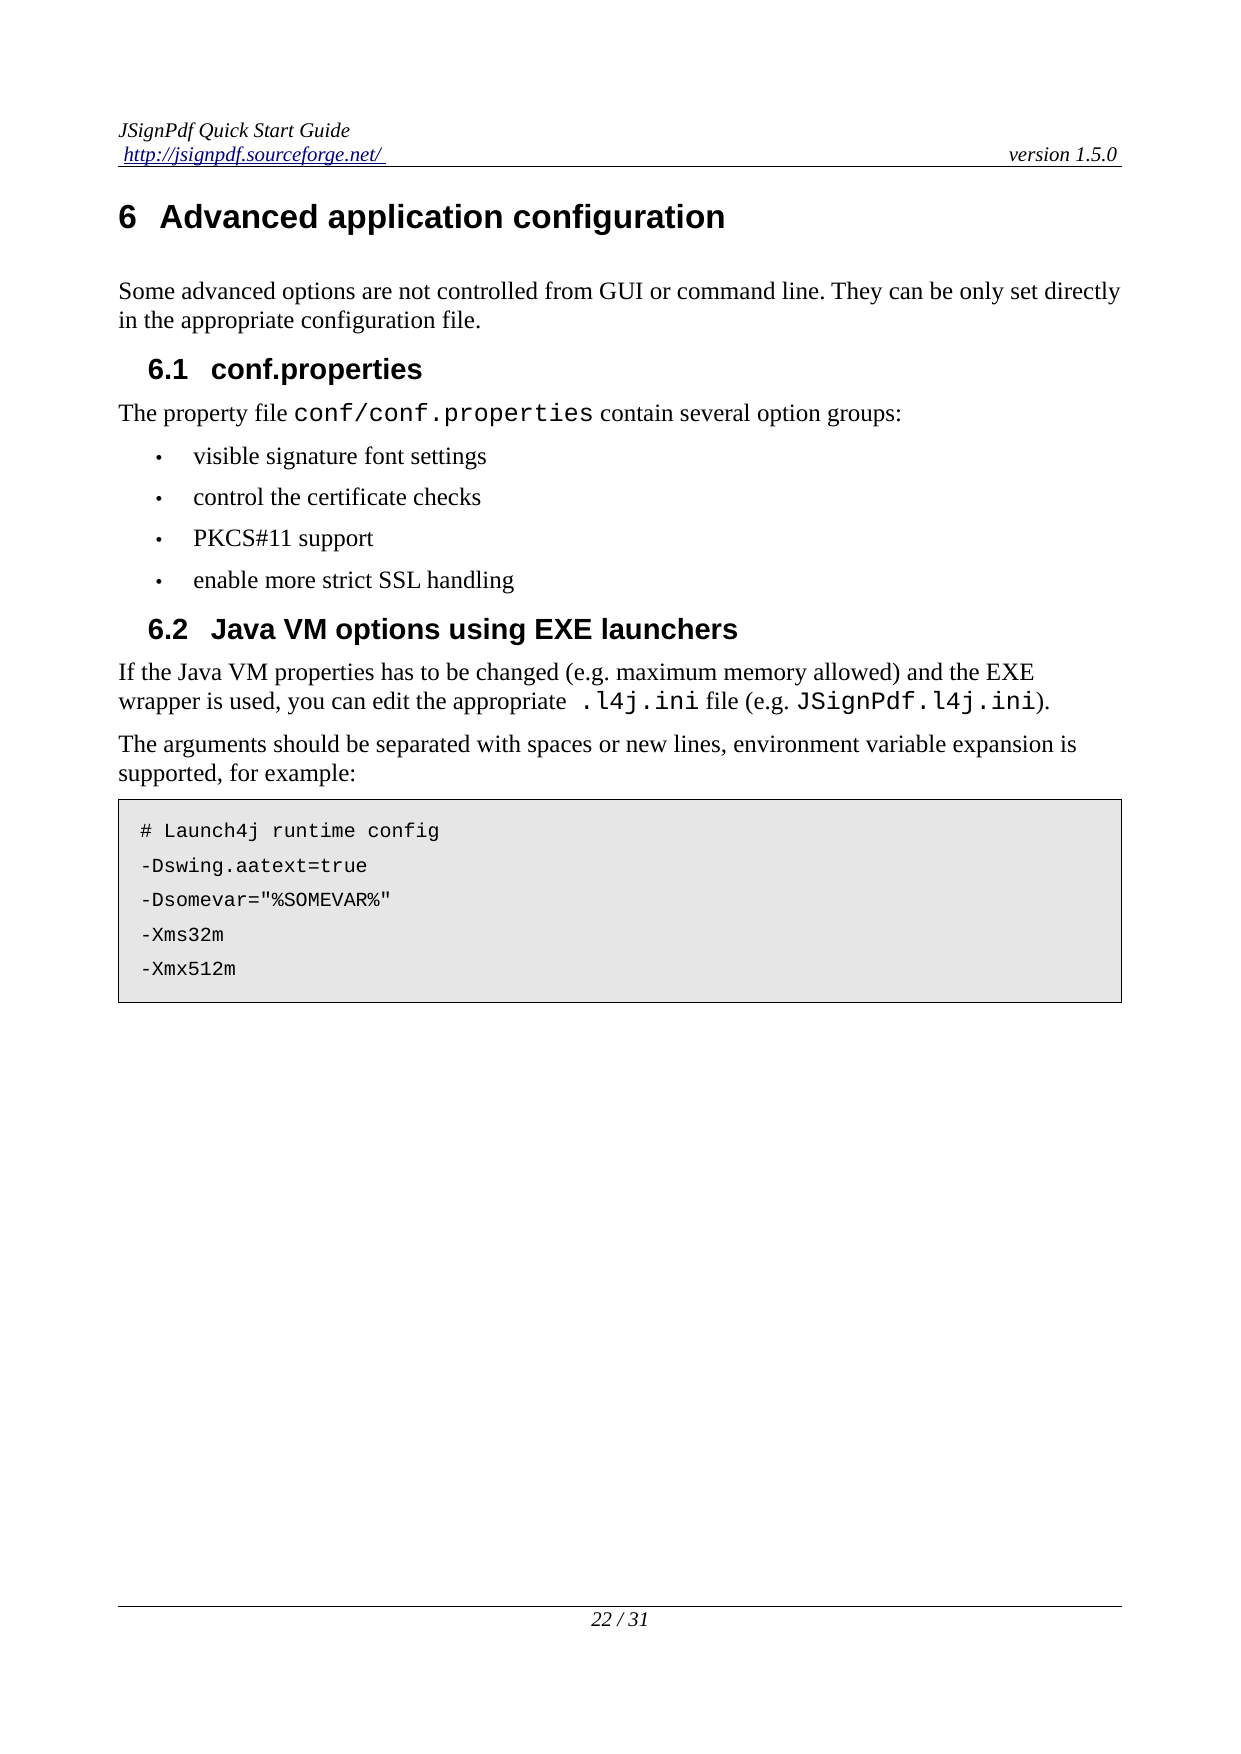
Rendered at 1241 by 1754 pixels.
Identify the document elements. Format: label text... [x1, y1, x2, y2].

text Some advanced options are not controlled from GUI or command line. They can be only set directly in the appropriate configuration file. [118, 276, 1122, 334]
subtitle Java VM options using EXE launchers [148, 612, 1116, 646]
subtitle conf.properties [148, 352, 1116, 386]
text If the Java VM properties has to be changed (e.g. maximum memory allowed) and the EXE wrapper is used, you can edit the appropriate .l4j.ini file (e.g. JSignPdf.l4j.ini). [118, 657, 1122, 717]
list enable more strict SSL handling [156, 565, 1122, 593]
text # Launch4j runtime config [119, 800, 1121, 834]
text -Xms32m [119, 903, 1121, 937]
list PKCS#11 support [156, 523, 1122, 552]
text The arguments should be separated with spaces or new lines, environment variable expansion is supported, for example: [118, 729, 1122, 787]
list control the certificate checks [156, 482, 1122, 511]
text -Dswing.aatext=true [119, 834, 1121, 868]
text The property file conf/conf.properties contain several option groups: [118, 398, 1122, 428]
subtitle Advanced application configuration [118, 197, 1122, 235]
list visible signature font settings [156, 441, 1122, 470]
text -Dsomevar="%SOMEVAR%" [119, 868, 1121, 903]
text -Xmx512m [119, 937, 1121, 1002]
